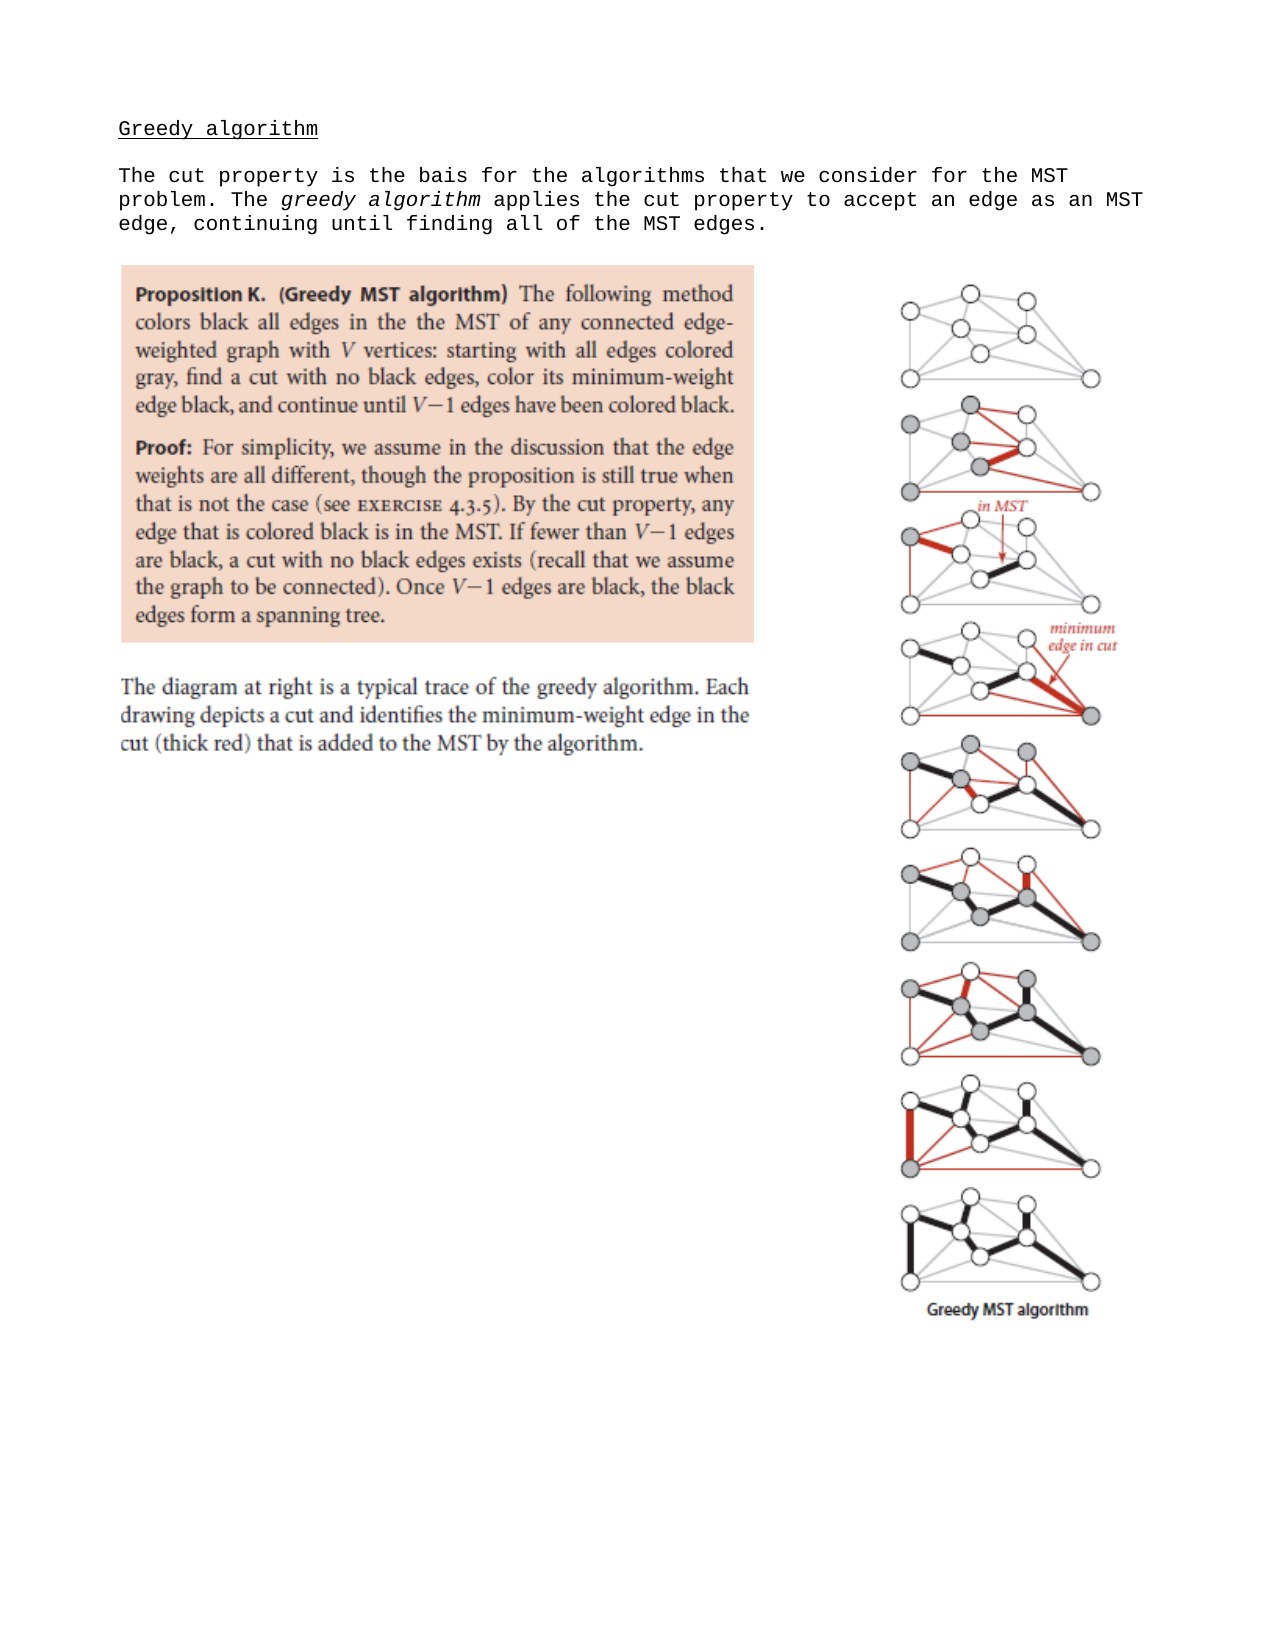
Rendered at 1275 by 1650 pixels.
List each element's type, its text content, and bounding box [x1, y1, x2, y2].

picture [889, 263, 1133, 1347]
text The cut property is the bais for the algorithms that we consider for the MST problem. The greedy algorithm applies the cut property to accept an edge as an MST edge, continuing until finding all of the MST edges. [118, 165, 1157, 236]
text Greedy algorithm [118, 118, 1157, 142]
picture [121, 265, 754, 776]
